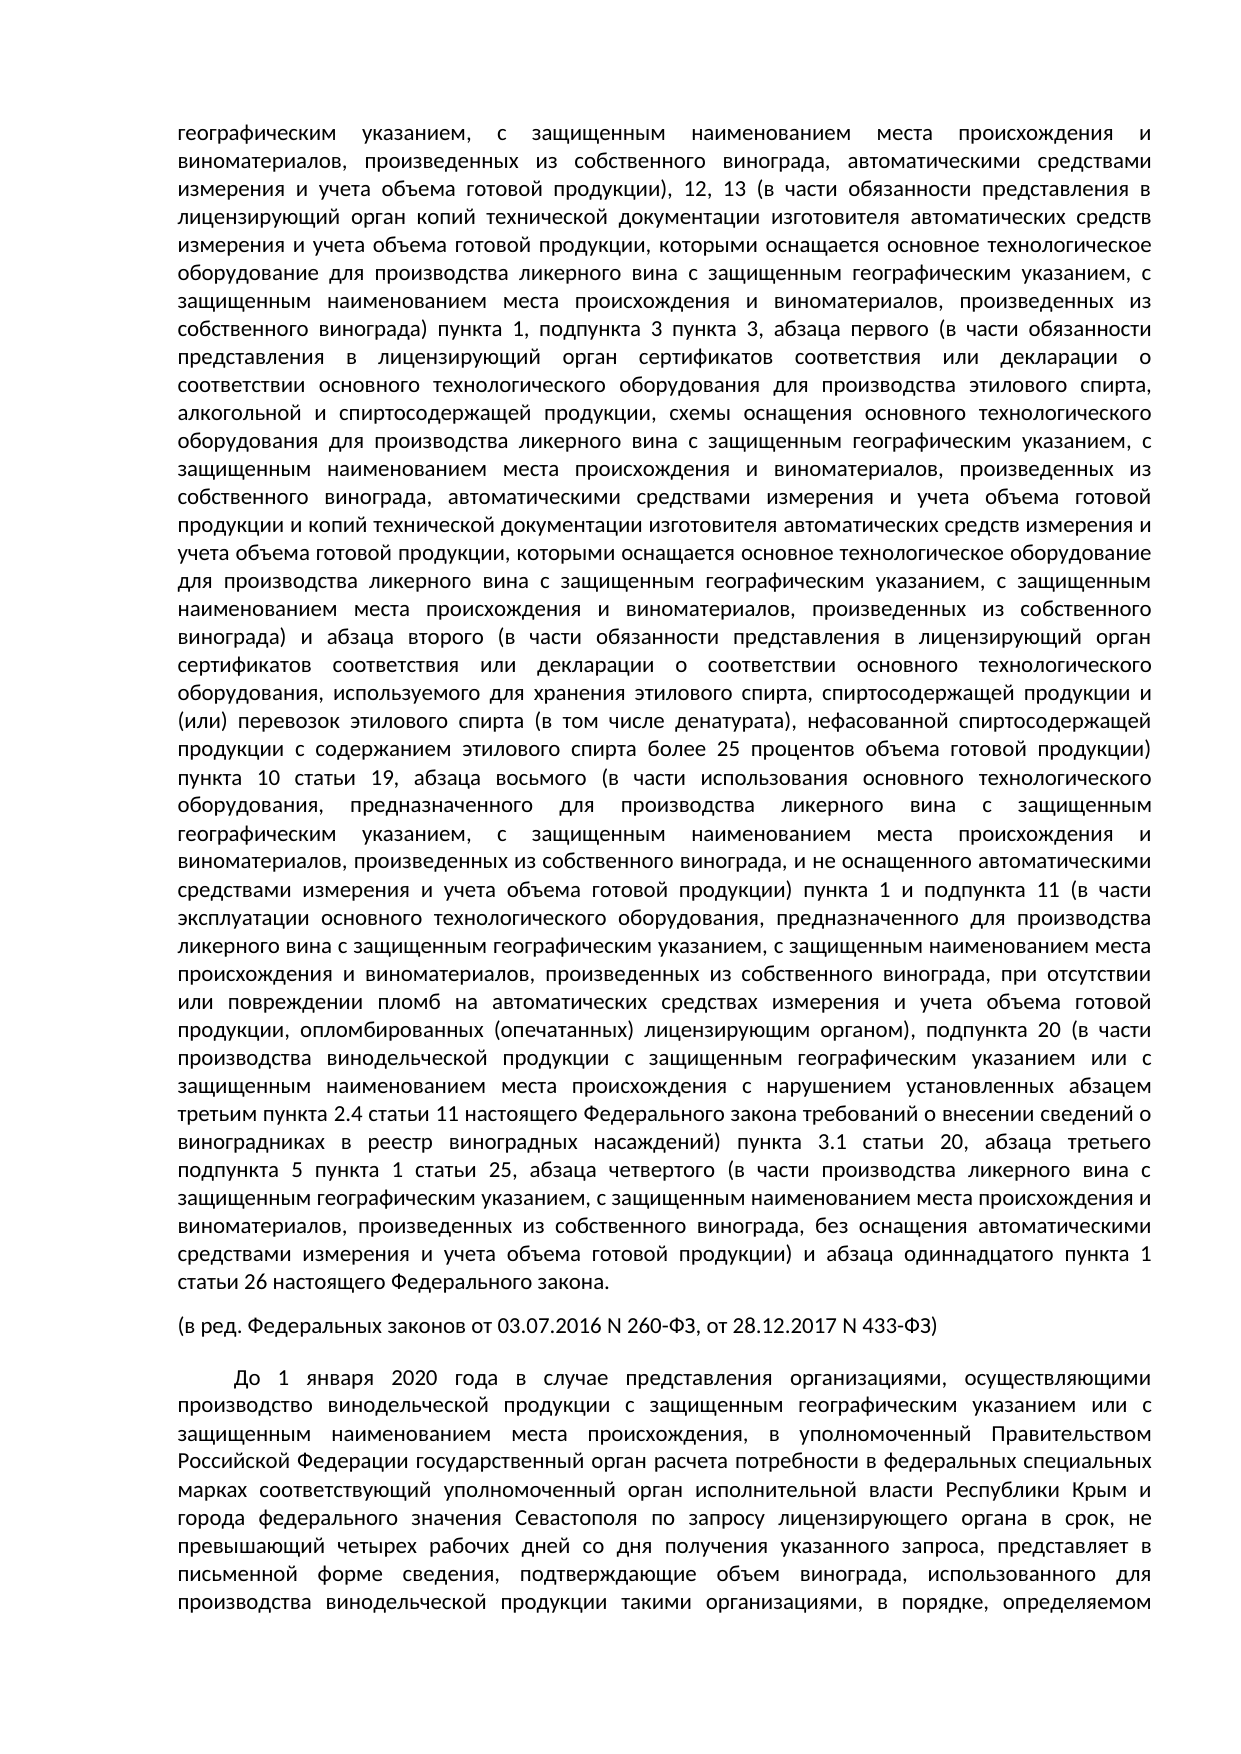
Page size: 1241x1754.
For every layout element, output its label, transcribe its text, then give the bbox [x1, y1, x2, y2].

text географическим указанием, с защищенным наименованием места происхождения и виноматериалов, произведенных из собственного винограда, автоматическими средствами измерения и учета объема готовой продукции), 12, 13 (в части обязанности представления в лицензирующий орган копий технической документации изготовителя автоматических средств измерения и учета объема готовой продукции, которыми оснащается основное технологическое оборудование для производства ликерного вина с защищенным географическим указанием, с защищенным наименованием места происхождения и виноматериалов, произведенных из собственного винограда) пункта 1, подпункта 3 пункта 3, абзаца первого (в части обязанности представления в лицензирующий орган сертификатов соответствия или декларации о соответствии основного технологического оборудования для производства этилового спирта, алкогольной и спиртосодержащей продукции, схемы оснащения основного технологического оборудования для производства ликерного вина с защищенным географическим указанием, с защищенным наименованием места происхождения и виноматериалов, произведенных из собственного винограда, автоматическими средствами измерения и учета объема готовой продукции и копий технической документации изготовителя автоматических средств измерения и учета объема готовой продукции, которыми оснащается основное технологическое оборудование для производства ликерного вина с защищенным географическим указанием, с защищенным наименованием места происхождения и виноматериалов, произведенных из собственного винограда) и абзаца второго (в части обязанности представления в лицензирующий орган сертификатов соответствия или декларации о соответствии основного технологического оборудования, используемого для хранения этилового спирта, спиртосодержащей продукции и (или) перевозок этилового спирта (в том числе денатурата), нефасованной спиртосодержащей продукции с содержанием этилового спирта более 25 процентов объема готовой продукции) пункта 10 статьи 19, абзаца восьмого (в части использования основного технологического оборудования, предназначенного для производства ликерного вина с защищенным географическим указанием, с защищенным наименованием места происхождения и виноматериалов, произведенных из собственного винограда, и не оснащенного автоматическими средствами измерения и учета объема готовой продукции) пункта 1 и подпункта 11 (в части эксплуатации основного технологического оборудования, предназначенного для производства ликерного вина с защищенным географическим указанием, с защищенным наименованием места происхождения и виноматериалов, произведенных из собственного винограда, при отсутствии или повреждении пломб на автоматических средствах измерения и учета объема готовой продукции, опломбированных (опечатанных) лицензирующим органом), подпункта 20 (в части производства винодельческой продукции с защищенным географическим указанием или с защищенным наименованием места происхождения с нарушением установленных абзацем третьим пункта 2.4 статьи 11 настоящего Федерального закона требований о внесении сведений о виноградниках в реестр виноградных насаждений) пункта 3.1 статьи 20, абзаца третьего подпункта 5 пункта 1 статьи 25, абзаца четвертого (в части производства ликерного вина с защищенным географическим указанием, с защищенным наименованием места происхождения и виноматериалов, произведенных из собственного винограда, без оснащения автоматическими средствами измерения и учета объема готовой продукции) и абзаца одиннадцатого пункта 1 статьи 26 настоящего Федерального закона. [177, 118, 1152, 1295]
text До 1 января 2020 года в случае представления организациями, осуществляющими производство винодельческой продукции с защищенным географическим указанием или с защищенным наименованием места происхождения, в уполномоченный Правительством Российской Федерации государственный орган расчета потребности в федеральных специальных марках соответствующий уполномоченный орган исполнительной власти Республики Крым и города федерального значения Севастополя по запросу лицензирующего органа в срок, не превышающий четырех рабочих дней со дня получения указанного запроса, представляет в письменной форме сведения, подтверждающие объем винограда, использованного для производства винодельческой продукции такими организациями, в порядке, определяемом [177, 1363, 1152, 1615]
text (в ред. Федеральных законов от 03.07.2016 N 260-ФЗ, от 28.12.2017 N 433-ФЗ) [177, 1312, 1152, 1340]
